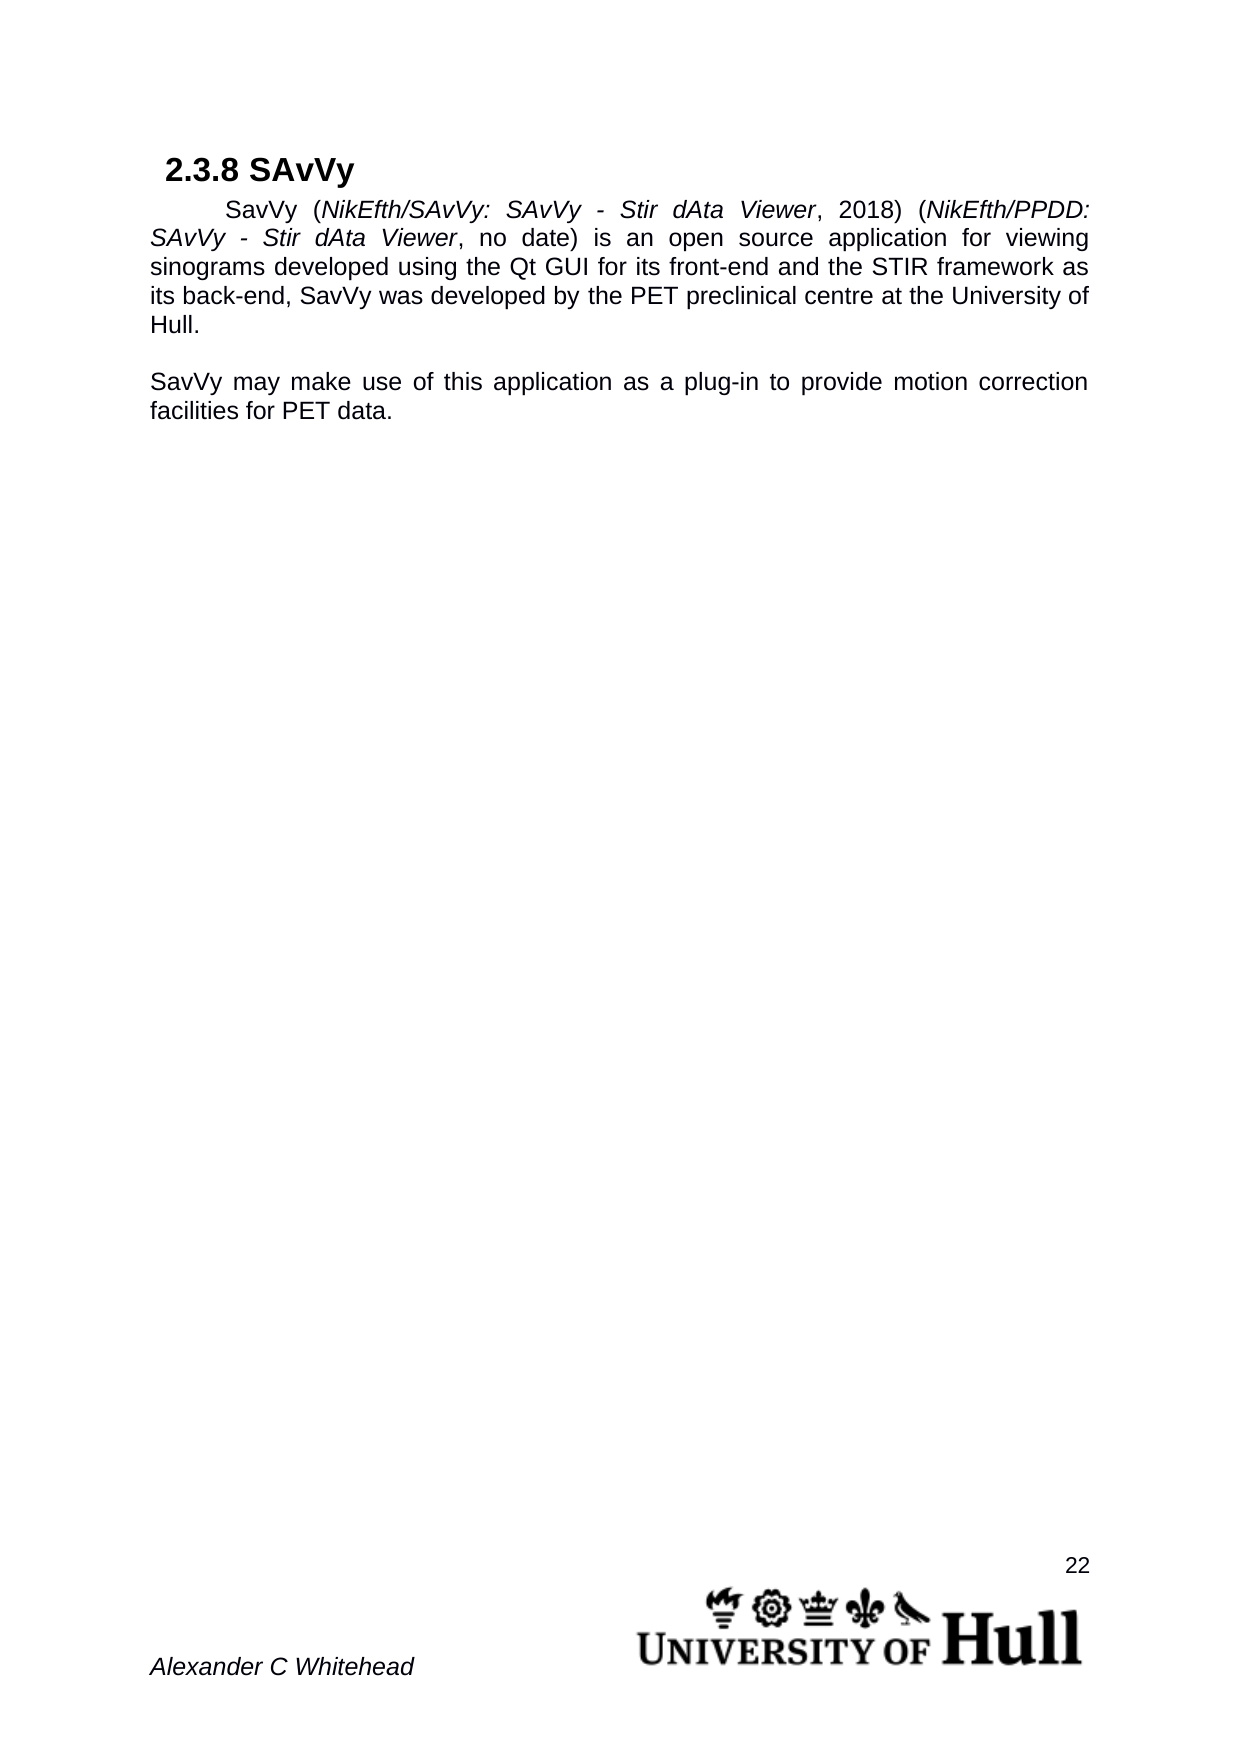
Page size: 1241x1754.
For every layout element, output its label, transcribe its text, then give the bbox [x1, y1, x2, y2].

picture [630, 1578, 1091, 1675]
subtitle SAvVy [165, 150, 1090, 188]
text SavVy (NikEfth/SAvVy: SAvVy - Stir dAta Viewer, 2018)⁠ (NikEfth/PPDD: SAvVy - Stir dAta Viewer, no date)⁠ is an open source application for viewing sinograms developed using the Qt GUI for its front-end and the STIR framework as its back-end, SavVy was developed by the PET preclinical centre at the University of Hull. [150, 195, 1090, 338]
text SavVy may make use of this application as a plug-in to provide motion correction facilities for PET data. [150, 367, 1090, 425]
